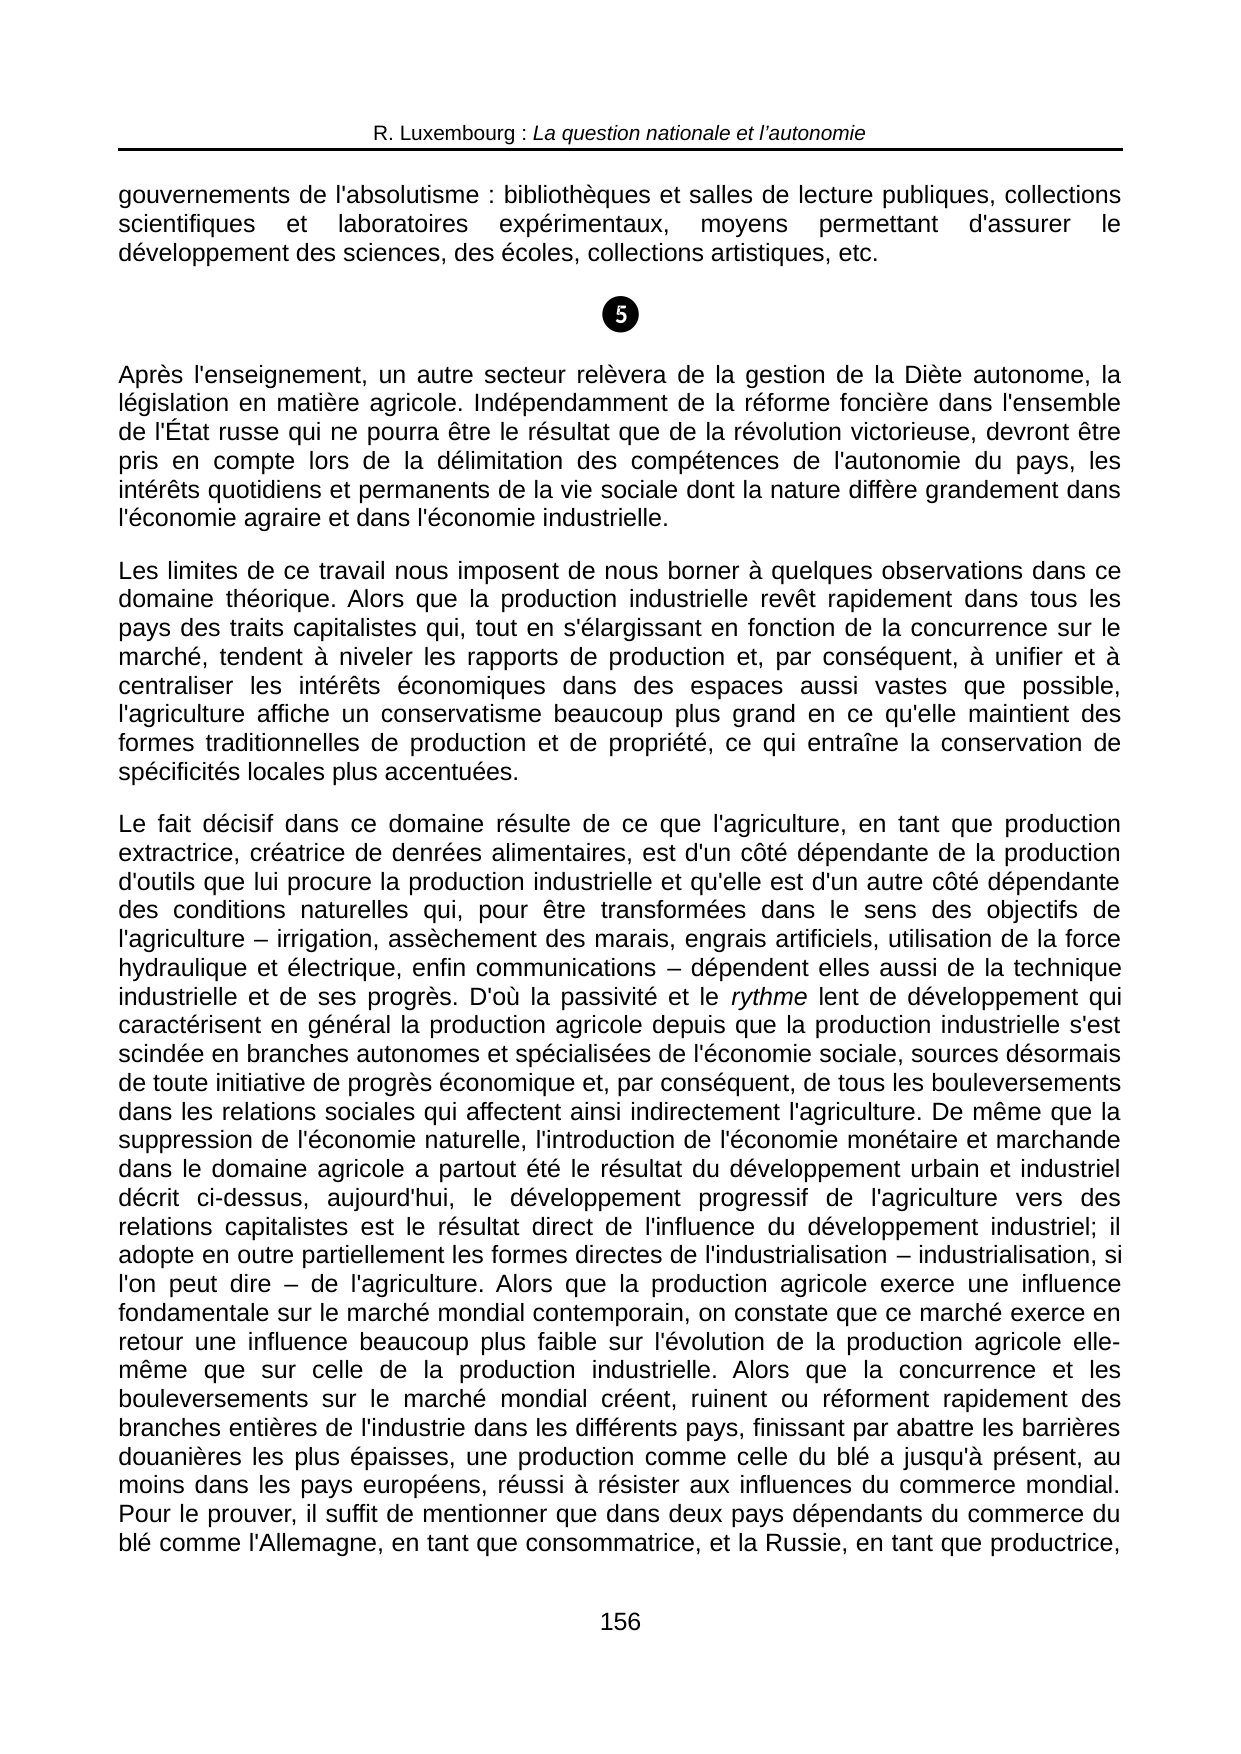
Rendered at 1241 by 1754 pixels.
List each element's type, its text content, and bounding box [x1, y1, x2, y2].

text Les limites de ce travail nous imposent de nous borner à quelques observations dans ce domaine théorique. Alors que la production industrielle revêt rapidement dans tous les pays des traits capitalistes qui, tout en s'élargissant en fonction de la concurrence sur le marché, tendent à niveler les rapports de production et, par conséquent, à unifier et à centraliser les intérêts économiques dans des espaces aussi vastes que possible, l'agriculture affiche un conservatisme beaucoup plus grand en ce qu'elle maintient des formes traditionnelles de production et de propriété, ce qui entraîne la conservation de spécificités locales plus accentuées. [118, 556, 1123, 786]
text gouvernements de l'absolutisme : bibliothèques et salles de lecture publiques, collections scientifiques et laboratoires expérimentaux, moyens permettant d'assurer le développement des sciences, des écoles, collections artistiques, etc. [118, 181, 1123, 267]
text Après l'enseignement, un autre secteur relèvera de la gestion de la Diète autonome, la législation en matière agricole. Indépendamment de la réforme foncière dans l'ensemble de l'État russe qui ne pourra être le résultat que de la révolution victorieuse, devront être pris en compte lors de la délimitation des compétences de l'autonomie du pays, les intérêts quotidiens et permanents de la vie sociale dont la nature diffère grandement dans l'économie agraire et dans l'économie industrielle. [118, 360, 1123, 532]
text ❺ [118, 290, 1123, 336]
text Le fait décisif dans ce domaine résulte de ce que l'agriculture, en tant que production extractrice, créatrice de denrées alimentaires, est d'un côté dépendante de la production d'outils que lui procure la production industrielle et qu'elle est d'un autre côté dépendante des conditions naturelles qui, pour être transformées dans le sens des objectifs de l'agriculture – irrigation, assèchement des marais, engrais artificiels, utilisation de la force hydraulique et électrique, enfin communications – dépendent elles aussi de la technique industrielle et de ses progrès. D'où la passivité et le rythme lent de développement qui caractérisent en général la production agricole depuis que la production industrielle s'est scindée en branches autonomes et spécialisées de l'économie sociale, sources désormais de toute initiative de progrès économique et, par conséquent, de tous les bouleversements dans les relations sociales qui affectent ainsi indirectement l'agriculture. De même que la suppression de l'économie naturelle, l'introduction de l'économie monétaire et marchande dans le domaine agricole a partout été le résultat du développement urbain et industriel décrit ci-dessus, aujourd'hui, le développement progressif de l'agriculture vers des relations capitalistes est le résultat direct de l'influence du développement industriel; il adopte en outre partiellement les formes directes de l'industrialisation – industrialisation, si l'on peut dire – de l'agriculture. Alors que la production agricole exerce une influence fondamentale sur le marché mondial contemporain, on constate que ce marché exerce en retour une influence beaucoup plus faible sur l'évolution de la production agricole elle-même que sur celle de la production industrielle. Alors que la concurrence et les bouleversements sur le marché mondial créent, ruinent ou réforment rapidement des branches entières de l'industrie dans les différents pays, finissant par abattre les barrières douanières les plus épaisses, une production comme celle du blé a jusqu'à présent, au moins dans les pays européens, réussi à résister aux influences du commerce mondial. Pour le prouver, il suffit de mentionner que dans deux pays dépendants du commerce du blé comme l'Allemagne, en tant que consommatrice, et la Russie, en tant que productrice, [118, 809, 1123, 1557]
